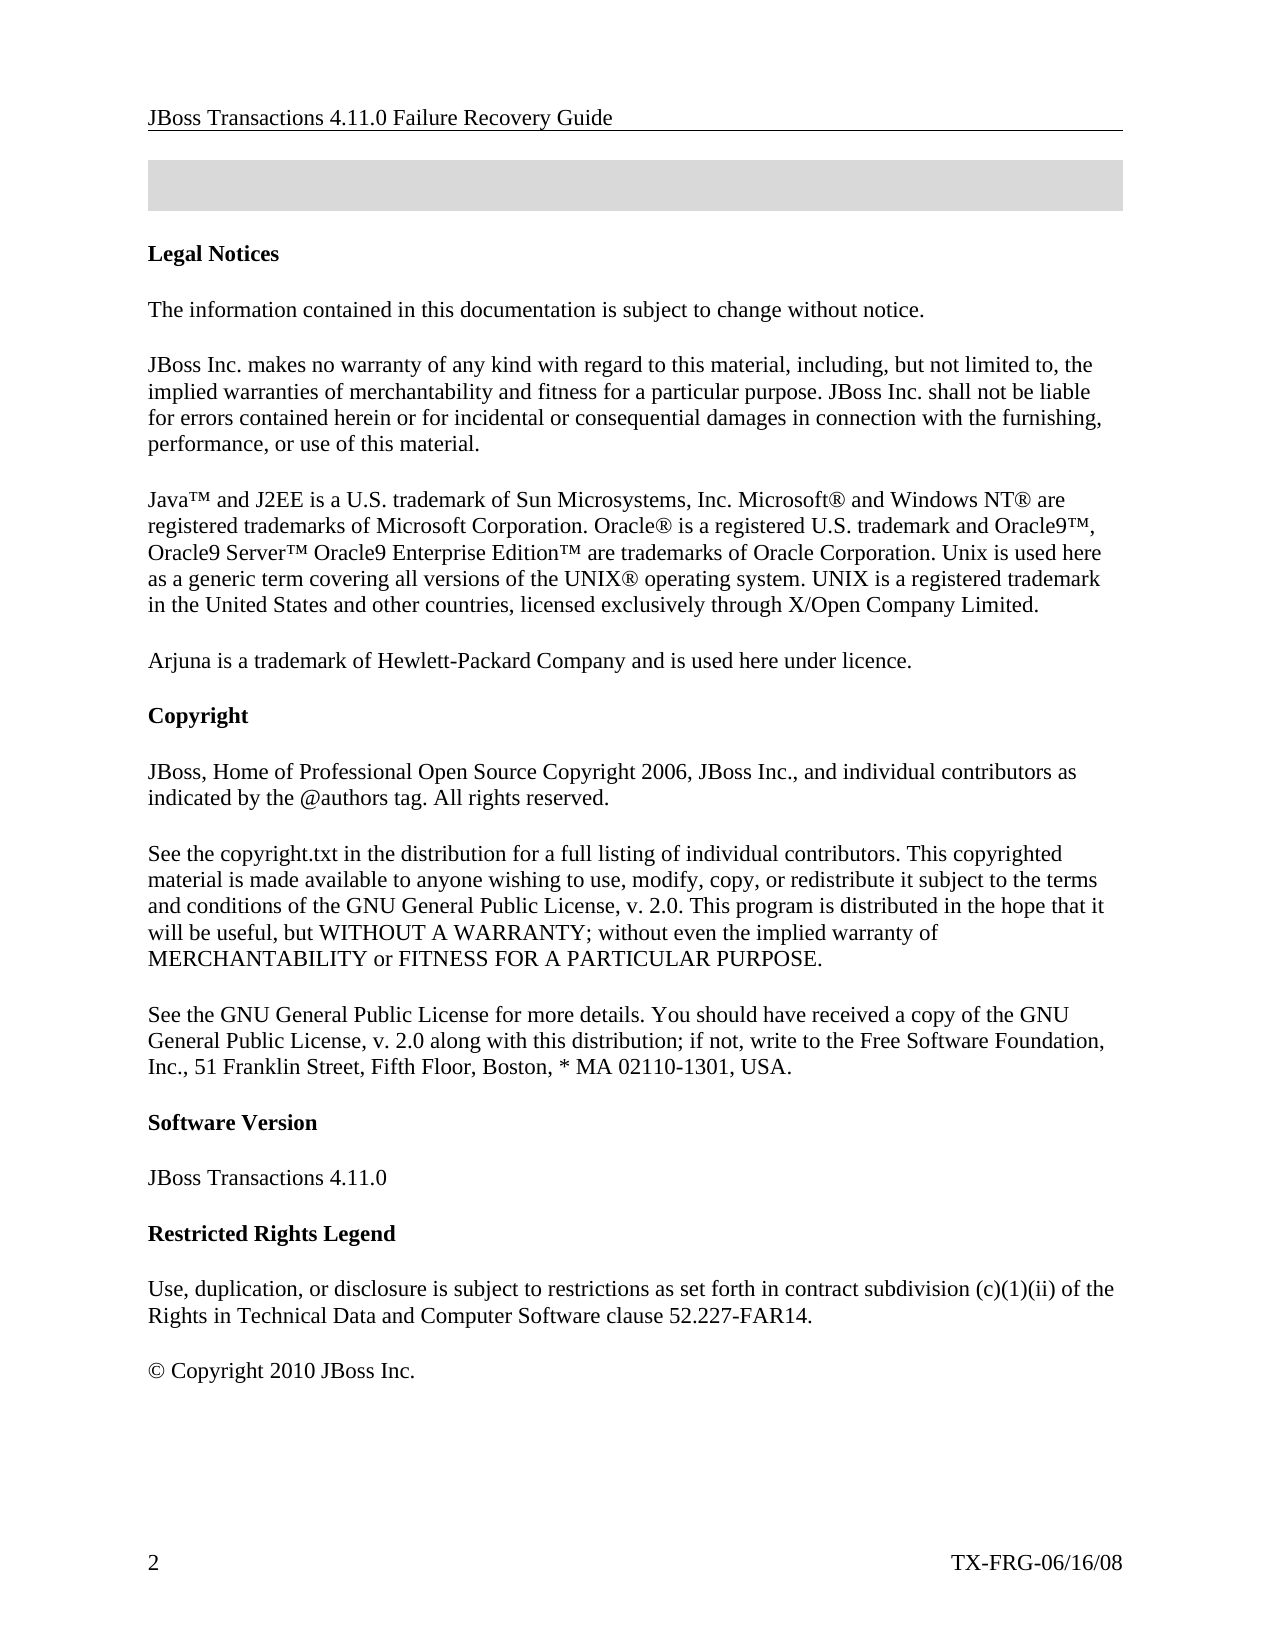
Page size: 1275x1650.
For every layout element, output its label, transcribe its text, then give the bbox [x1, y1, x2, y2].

text © Copyright 2010 JBoss Inc. [148, 1357, 1123, 1384]
text See the GNU General Public License for more details. You should have received a copy of the GNU General Public License, v. 2.0 along with this distribution; if not, write to the Free Software Foundation, Inc., 51 Franklin Street, Fifth Floor, Boston, * MA 02110-1301, USA. [148, 1001, 1123, 1080]
text Legal Notices [148, 240, 1123, 267]
text JBoss Transactions 4.10.0 [148, 1164, 1123, 1191]
text The information contained in this documentation is subject to change without notice. [148, 296, 1123, 322]
text See the copyright.txt in the distribution for a full listing of individual contributors. This copyrighted material is made available to anyone wishing to use, modify, copy, or redistribute it subject to the terms and conditions of the GNU General Public License, v. 2.0. This program is distributed in the hope that it will be useful, but WITHOUT A WARRANTY; without even the implied warranty of MERCHANTABILITY or FITNESS FOR A PARTICULAR PURPOSE. [148, 840, 1123, 972]
text JBoss, Home of Professional Open Source Copyright 2006, JBoss Inc., and individual contributors as indicated by the @authors tag. All rights reserved. [148, 758, 1123, 811]
text Use, duplication, or disclosure is subject to restrictions as set forth in contract subdivision (c)(1)(ii) of the Rights in Technical Data and Computer Software clause 52.227-FAR14. [148, 1276, 1123, 1328]
text Software Version [148, 1109, 1123, 1135]
text JBoss Inc. makes no warranty of any kind with regard to this material, including, but not limited to, the implied warranties of merchantability and fitness for a particular purpose. JBoss Inc. shall not be liable for errors contained herein or for incidental or consequential damages in connection with the furnishing, performance, or use of this material. [148, 351, 1123, 457]
text Copyright [148, 702, 1123, 729]
text Java™ and J2EE is a U.S. trademark of Sun Microsystems, Inc. Microsoft® and Windows NT® are registered trademarks of Microsoft Corporation. Oracle® is a registered U.S. trademark and Oracle9™, Oracle9 Server™ Oracle9 Enterprise Edition™ are trademarks of Oracle Corporation. Unix is used here as a generic term covering all versions of the UNIX® operating system. UNIX is a registered trademark in the United States and other countries, licensed exclusively through X/Open Company Limited. [148, 486, 1123, 618]
text Restricted Rights Legend [148, 1220, 1123, 1246]
text Arjuna is a trademark of Hewlett-Packard Company and is used here under licence. [148, 647, 1123, 673]
